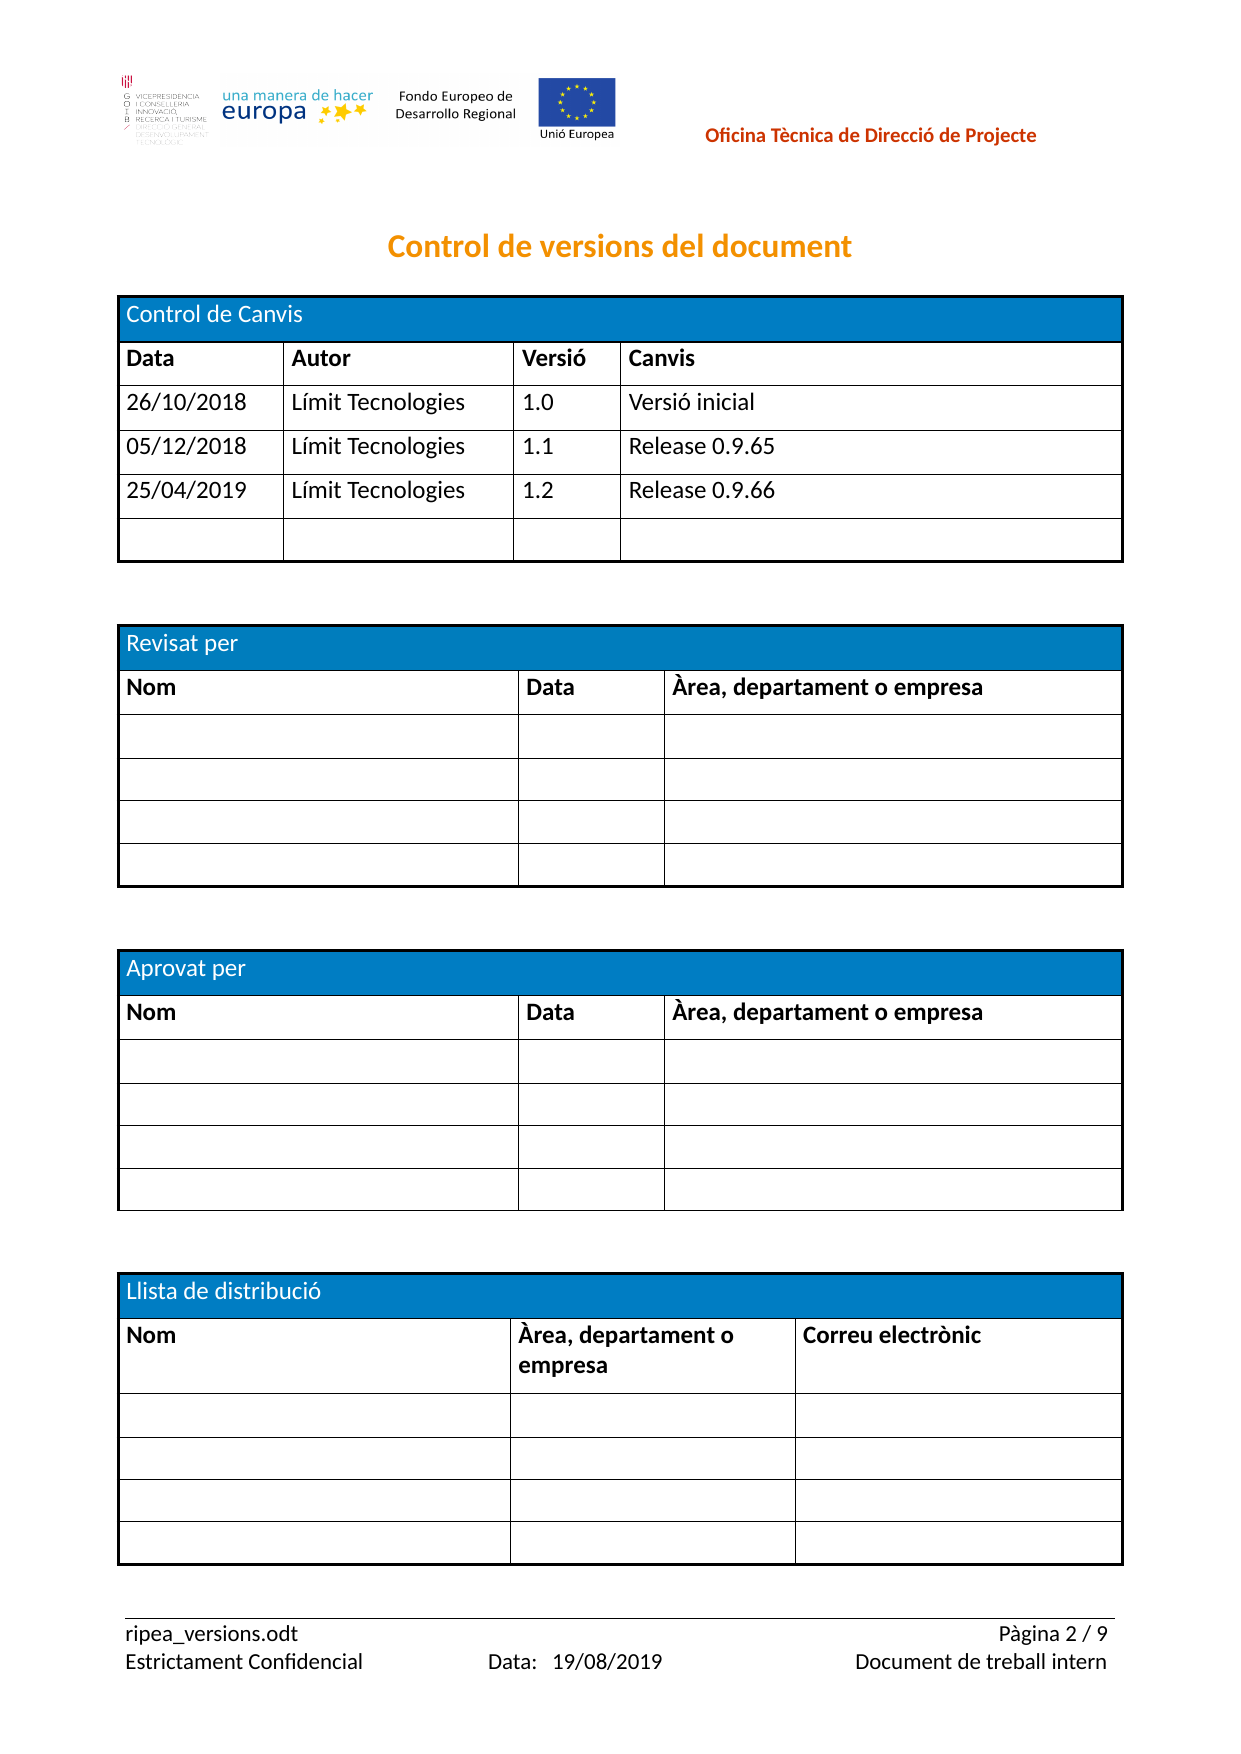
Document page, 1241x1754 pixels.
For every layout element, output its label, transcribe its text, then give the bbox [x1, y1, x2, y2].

table_header Control de Canvis [120, 298, 1121, 341]
table_cell [519, 1126, 664, 1168]
table_cell [519, 715, 664, 758]
table_cell Versió [514, 343, 620, 385]
table_cell [120, 715, 518, 758]
table_cell [519, 844, 664, 885]
table_cell Límit Tecnologies [284, 475, 513, 518]
table_header Llista de distribució [120, 1275, 1121, 1318]
table_cell 1.0 [514, 386, 620, 429]
table_cell [665, 715, 1121, 758]
table_cell [120, 1438, 510, 1479]
table_cell [665, 801, 1121, 843]
table_cell 05/12/2018 [120, 431, 283, 473]
table_cell [665, 759, 1121, 800]
table_cell [665, 1040, 1121, 1083]
table_cell [120, 1480, 510, 1521]
table_cell [519, 1040, 664, 1083]
table_cell Nom [120, 1319, 510, 1393]
table_cell Àrea, departament o empresa [511, 1319, 795, 1393]
table_cell [284, 519, 513, 560]
table_cell [519, 1169, 664, 1210]
table_cell [665, 844, 1121, 885]
table_cell [665, 1169, 1121, 1210]
table_cell [511, 1480, 795, 1521]
table_cell [120, 759, 518, 800]
table_header Aprovat per [120, 952, 1121, 995]
table_cell Versió inicial [621, 386, 1121, 429]
table_cell 1.2 [514, 475, 620, 518]
table_cell [120, 801, 518, 843]
table_cell Canvis [621, 343, 1121, 385]
table_cell [796, 1522, 1121, 1563]
table_cell [665, 1084, 1121, 1125]
table_cell [120, 1522, 510, 1563]
table_cell Release 0.9.66 [621, 475, 1121, 518]
table_cell [120, 844, 518, 885]
table_cell [796, 1438, 1121, 1479]
table_cell [519, 759, 664, 800]
table_cell [120, 519, 283, 560]
table_header Revisat per [120, 627, 1121, 670]
table_cell [514, 519, 620, 560]
table_cell [519, 801, 664, 843]
table_cell [120, 1040, 518, 1083]
table_cell Límit Tecnologies [284, 431, 513, 473]
table_cell [511, 1394, 795, 1437]
table_cell Àrea, departament o empresa [665, 996, 1121, 1039]
table_cell Release 0.9.65 [621, 431, 1121, 473]
table_cell Autor [284, 343, 513, 385]
table_cell [796, 1394, 1121, 1437]
table_cell Correu electrònic [796, 1319, 1121, 1393]
picture [118, 73, 213, 147]
table_cell [120, 1126, 518, 1168]
table_cell Data [519, 996, 664, 1039]
table_cell Àrea, departament o empresa [665, 671, 1121, 714]
table_cell 25/04/2019 [120, 475, 283, 518]
table_cell [665, 1126, 1121, 1168]
table_cell Nom [120, 671, 518, 714]
table_cell Data [120, 343, 283, 385]
table_cell Nom [120, 996, 518, 1039]
table_cell [120, 1169, 518, 1210]
table_cell [120, 1394, 510, 1437]
table_cell [519, 1084, 664, 1125]
table_cell Data [519, 671, 664, 714]
table_cell [621, 519, 1121, 560]
table_cell 26/10/2018 [120, 386, 283, 429]
table_cell [511, 1522, 795, 1563]
table_cell [120, 1084, 518, 1125]
table_cell 1.1 [514, 431, 620, 473]
table_cell [511, 1438, 795, 1479]
table_cell Límit Tecnologies [284, 386, 513, 429]
picture [219, 73, 621, 147]
table_cell [796, 1480, 1121, 1521]
subtitle Control de versions del document [118, 225, 1122, 266]
